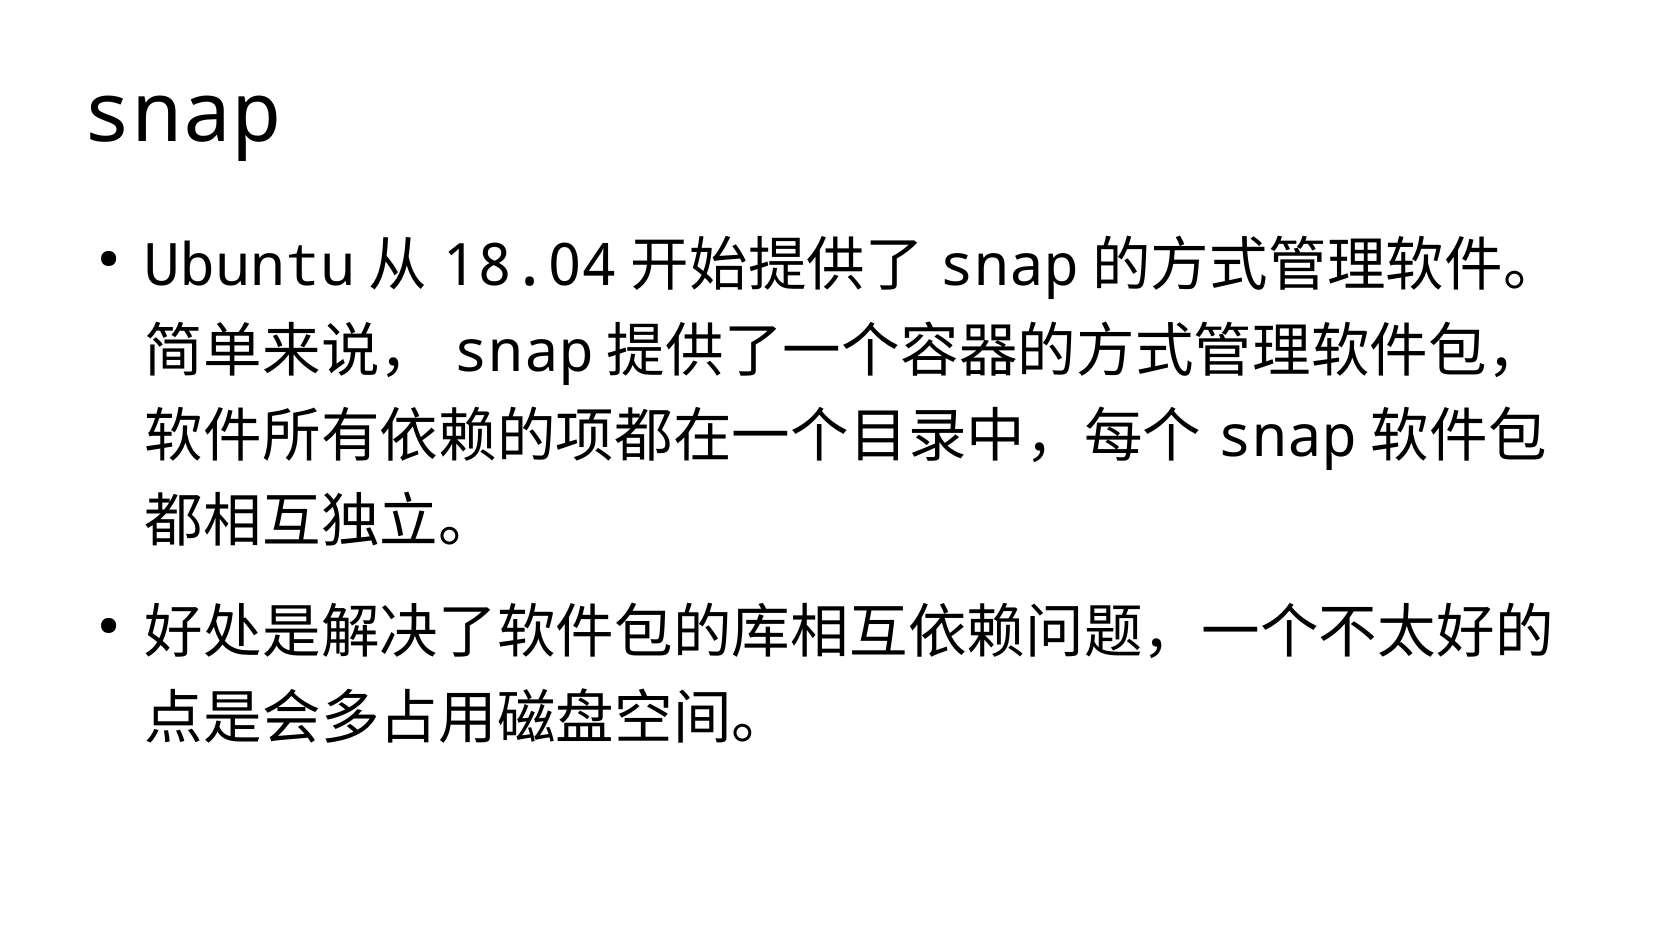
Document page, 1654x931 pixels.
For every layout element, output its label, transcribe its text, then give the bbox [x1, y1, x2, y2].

title snap [82, 37, 1571, 189]
list Ubuntu从18.04开始提供了snap的方式管理软件。简单来说，snap提供了一个容器的方式管理软件包，软件所有依赖的项都在一个目录中，每个snap软件包都相互独立。 好处是解决了软件包的库相互依赖问题，一个不太好的点是会多占用磁盘空间。 [82, 217, 1571, 758]
